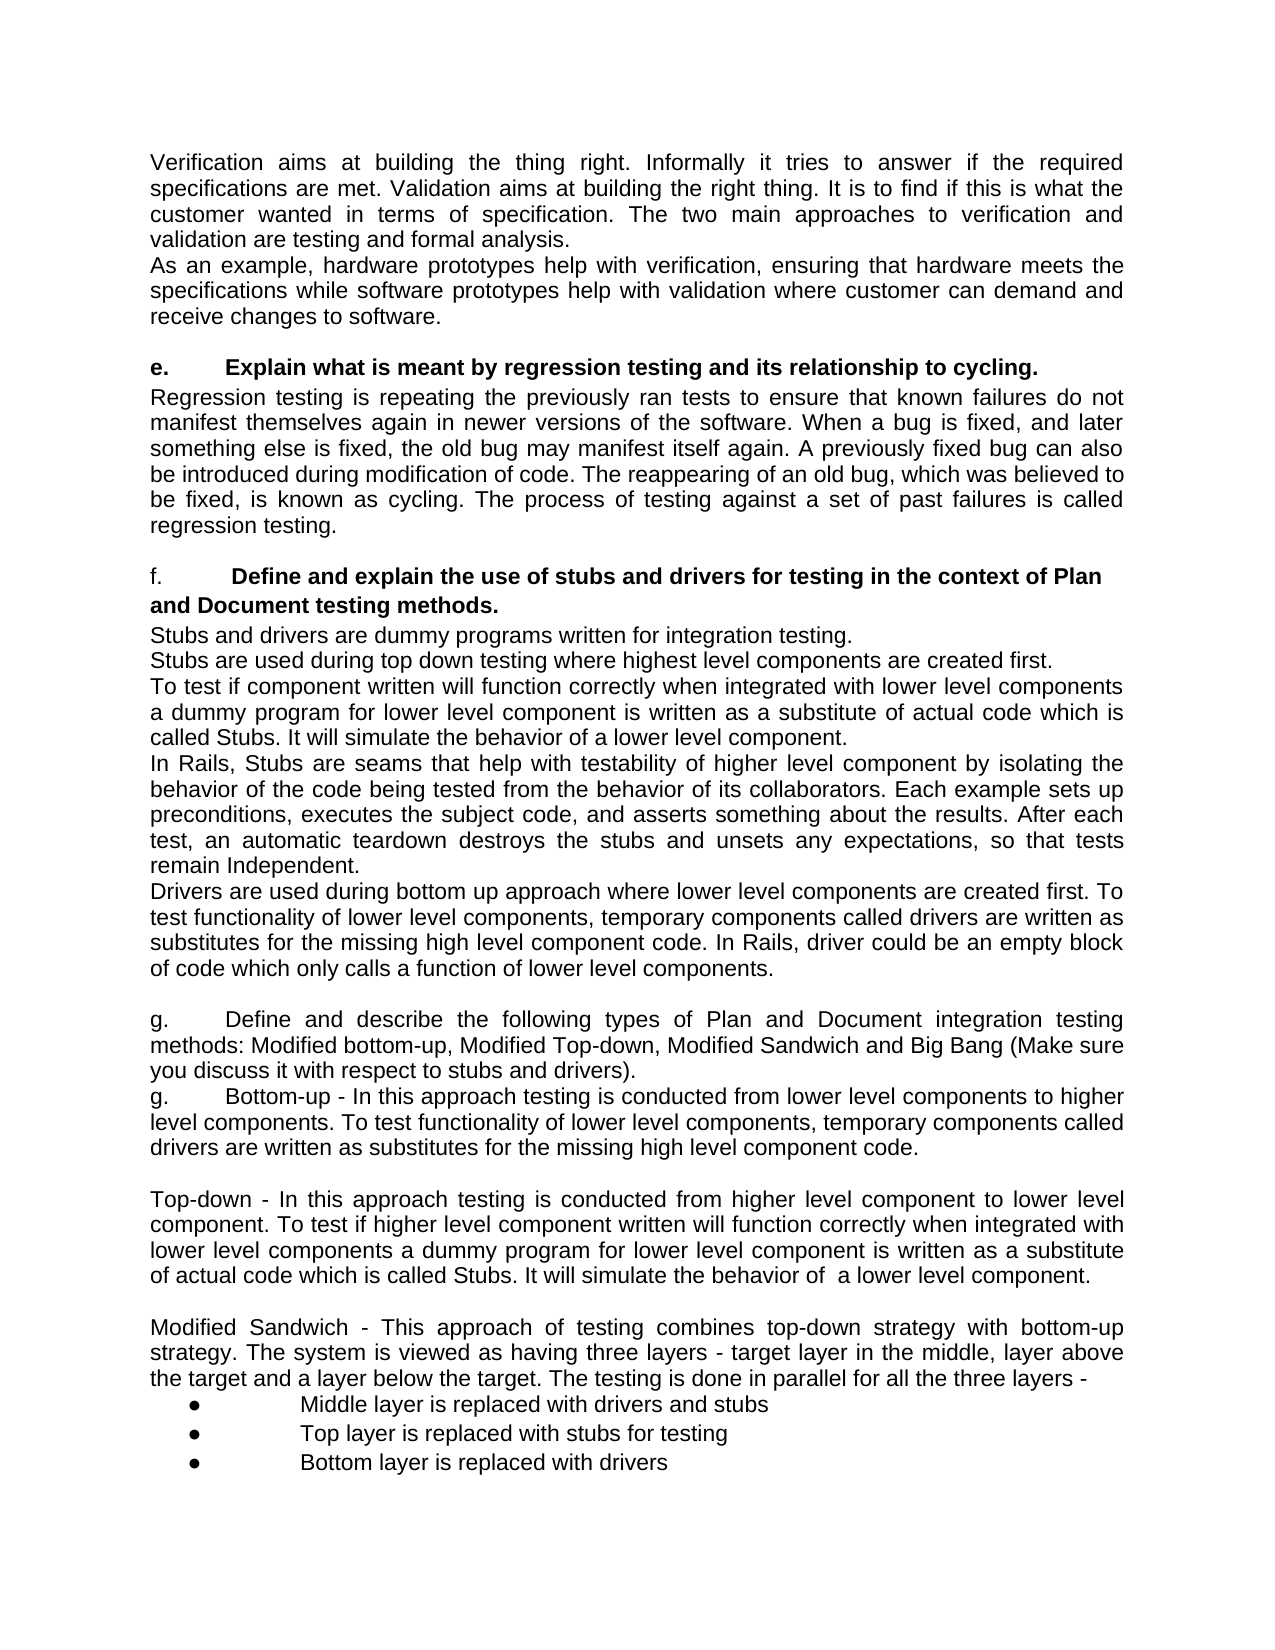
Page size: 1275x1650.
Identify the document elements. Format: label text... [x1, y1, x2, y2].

text Stubs and drivers are dummy programs written for integration testing. [150, 622, 1125, 648]
text Drivers are used during bottom up approach where lower level components are created first. To test functionality of lower level components, temporary components called drivers are written as substitutes for the missing high level component code. In Rails, driver could be an empty block of code which only calls a function of lower level components. [150, 879, 1125, 981]
text g. Bottom-up - In this approach testing is conducted from lower level components to higher level components. To test functionality of lower level components, temporary components called drivers are written as substitutes for the missing high level component code. [150, 1084, 1125, 1161]
text Top-down - In this approach testing is conducted from higher level component to lower level component. To test if higher level component written will function correctly when integrated with lower level components a dummy program for lower level component is written as a substitute of actual code which is called Stubs. It will simulate the behavior of a lower level component. [150, 1186, 1125, 1289]
text Stubs are used during top down testing where highest level components are created first. [150, 648, 1125, 674]
text To test if component written will function correctly when integrated with lower level components a dummy program for lower level component is written as a substitute of actual code which is called Stubs. It will simulate the behavior of a lower level component. [150, 674, 1125, 751]
list Top layer is replaced with stubs for testing [187, 1421, 1125, 1446]
text f. Define and explain the use of stubs and drivers for testing in the context of Plan and Document testing methods. [150, 564, 1125, 619]
text g. Define and describe the following types of Plan and Document integration testing methods: Modified bottom-up, Modified Top-down, Modified Sandwich and Big Bang (Make sure you discuss it with respect to stubs and drivers). [150, 1007, 1125, 1084]
text As an example, hardware prototypes help with verification, ensuring that hardware meets the specifications while software prototypes help with validation where customer can demand and receive changes to software. [150, 252, 1125, 329]
text Regression testing is repeating the previously ran tests to ensure that known failures do not manifest themselves again in newer versions of the software. When a bug is fixed, and later something else is fixed, the old bug may manifest itself again. A previously fixed bug can also be introduced during modification of code. The reappearing of an old bug, which was believed to be fixed, is known as cycling. The process of testing against a set of past failures is called regression testing. [150, 384, 1125, 538]
text e. Explain what is meant by regression testing and its relationship to cycling. [150, 355, 1125, 381]
list Bottom layer is replaced with drivers [187, 1450, 1125, 1476]
list Middle layer is replaced with drivers and stubs [187, 1391, 1125, 1417]
text Modified Sandwich - This approach of testing combines top-down strategy with bottom-up strategy. The system is viewed as having three layers - target layer in the middle, layer above the target and a layer below the target. The testing is done in parallel for all the three layers - [150, 1314, 1125, 1391]
text Verification aims at building the thing right. Informally it tries to answer if the required specifications are met. Validation aims at building the right thing. It is to find if this is what the customer wanted in terms of specification. The two main approaches to verification and validation are testing and formal analysis. [150, 150, 1125, 252]
text In Rails, Stubs are seams that help with testability of higher level component by isolating the behavior of the code being tested from the behavior of its collaborators. Each example sets up preconditions, executes the subject code, and asserts something about the results. After each test, an automatic teardown destroys the stubs and unsets any expectations, so that tests remain Independent. [150, 751, 1125, 879]
